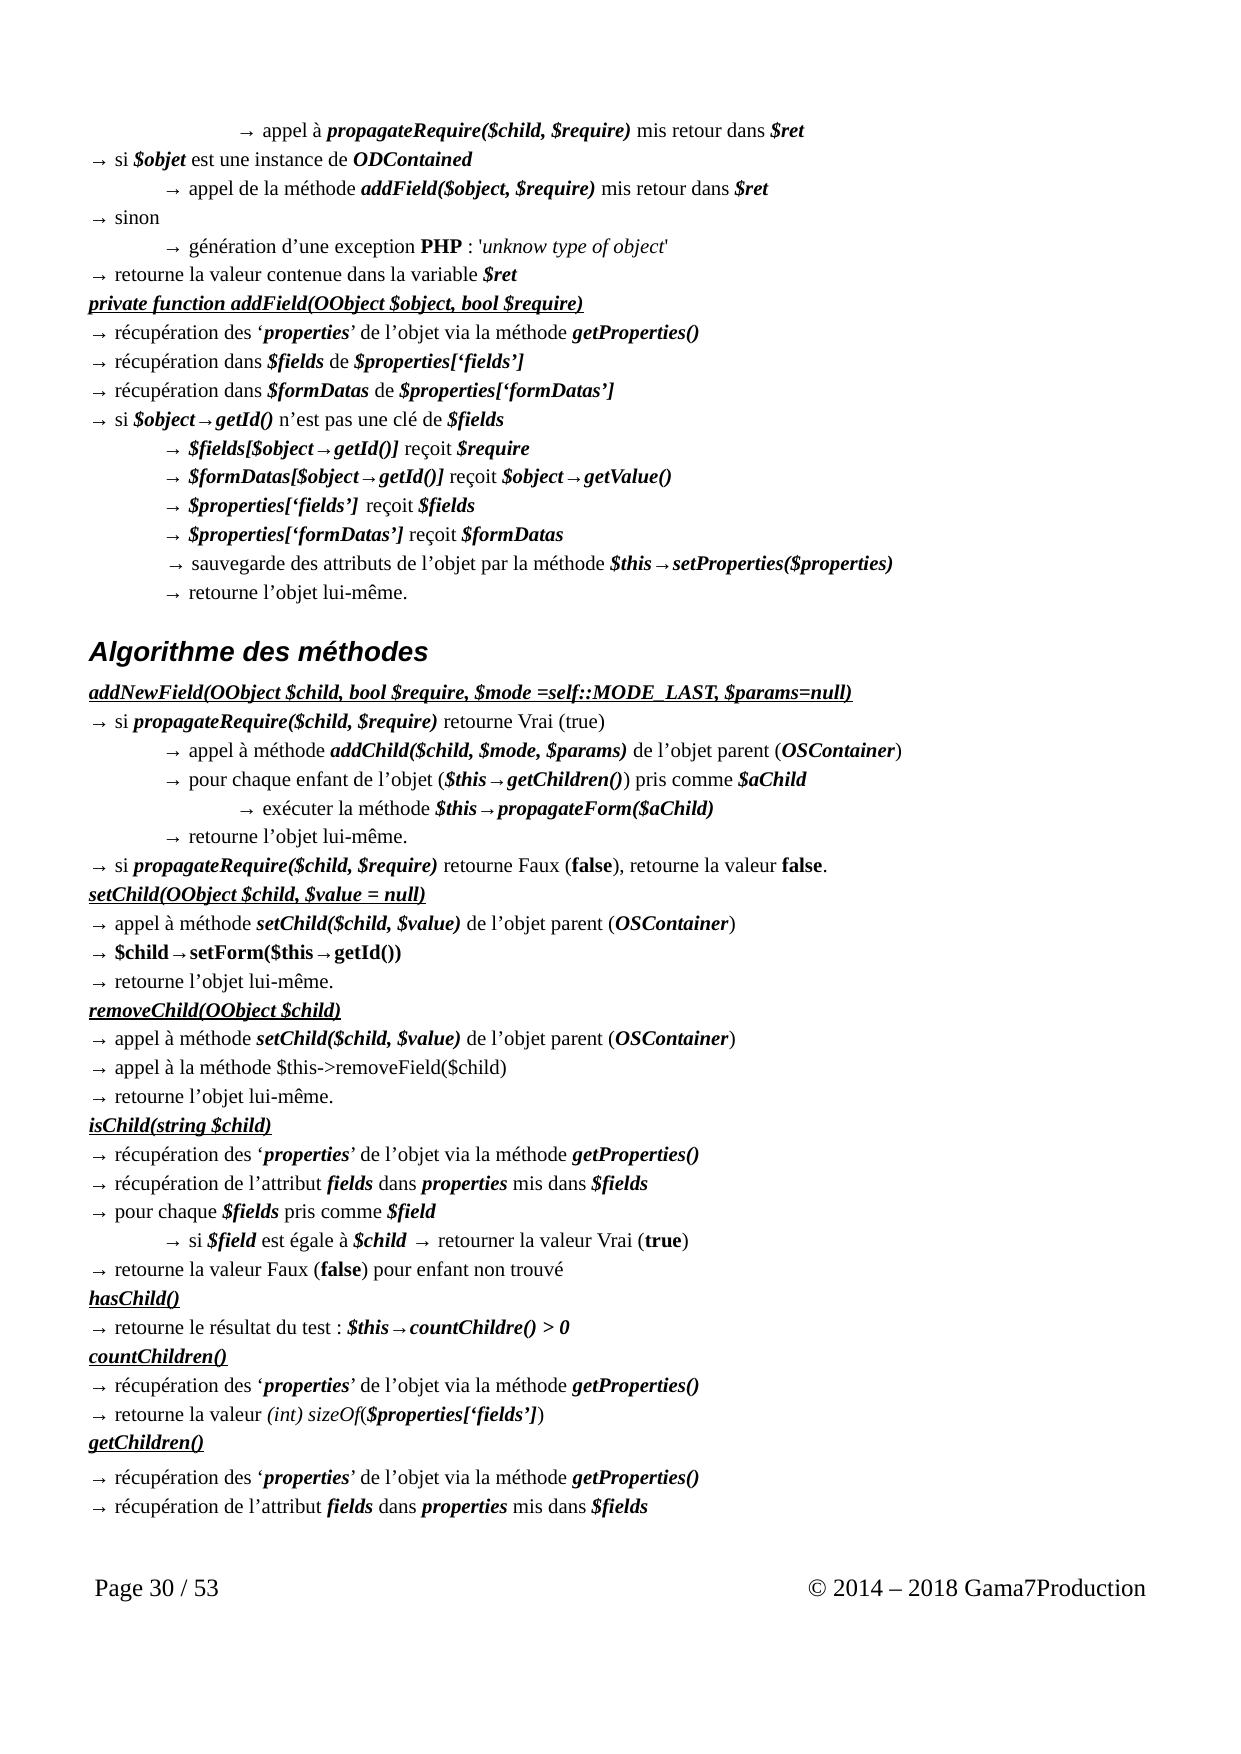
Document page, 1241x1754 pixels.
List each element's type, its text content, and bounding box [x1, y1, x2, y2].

text → sinon [88, 205, 1152, 229]
text → retourne l’objet lui-même. [88, 824, 1152, 848]
text → récupération de l’attribut fields dans properties mis dans $fields [88, 1171, 1152, 1195]
text → si $object→getId() n’est pas une clé de $fields [88, 407, 1152, 431]
text → appel à méthode addChild($child, $mode, $params) de l’objet parent (OSContainer) [88, 738, 1152, 762]
text countChildren() [88, 1344, 1152, 1368]
text → retourne l’objet lui-même. [88, 1084, 1152, 1108]
text → si propagateRequire($child, $require) retourne Vrai (true) [88, 709, 1152, 733]
text addNewField(OObject $child, bool $require, $mode =self::MODE_LAST, $params=null) [88, 680, 1152, 704]
text → $properties[‘formDatas’] reçoit $formDatas [88, 522, 1152, 546]
text → récupération des ‘properties’ de l’objet via la méthode getProperties() [88, 1465, 1152, 1489]
text → retourne l’objet lui-même. [88, 969, 1152, 993]
text setChild(OObject $child, $value = null) [88, 882, 1152, 906]
text → retourne la valeur contenue dans la variable $ret [88, 262, 1152, 286]
text isChild(string $child) [88, 1113, 1152, 1137]
text → récupération des ‘properties’ de l’objet via la méthode getProperties() [88, 1373, 1152, 1397]
text → retourne le résultat du test : $this→countChildre() > 0 [88, 1315, 1152, 1339]
text → pour chaque enfant de l’objet ($this→getChildren()) pris comme $aChild [88, 767, 1152, 791]
text → $properties[‘fields’] reçoit $fields [88, 493, 1152, 517]
text private function addField(OObject $object, bool $require) [88, 291, 1152, 315]
text hasChild() [88, 1286, 1152, 1310]
text → retourne la valeur (int) sizeOf($properties[‘fields’]) [88, 1401, 1152, 1426]
subtitle Algorithme des méthodes [88, 636, 1152, 668]
text → pour chaque $fields pris comme $field [88, 1199, 1152, 1223]
text → $formDatas[$object→getId()] reçoit $object→getValue() [88, 464, 1152, 488]
text → retourne la valeur Faux (false) pour enfant non trouvé [88, 1257, 1152, 1281]
text getChildren() [88, 1430, 1152, 1454]
text → appel à méthode setChild($child, $value) de l’objet parent (OSContainer) [88, 911, 1152, 935]
text → appel à méthode setChild($child, $value) de l’objet parent (OSContainer) [88, 1026, 1152, 1050]
text → appel de la méthode addField($object, $require) mis retour dans $ret [88, 176, 1152, 200]
text removeChild(OObject $child) [88, 997, 1152, 1022]
text → récupération dans $formDatas de $properties[‘formDatas’] [88, 378, 1152, 402]
text → $fields[$object→getId()] reçoit $require [88, 436, 1152, 459]
text → appel à propagateRequire($child, $require) mis retour dans $ret [88, 118, 1152, 142]
text → $child→setForm($this→getId()) [88, 940, 1152, 964]
text → sauvegarde des attributs de l’objet par la méthode $this→setProperties($properties) [165, 551, 1152, 575]
text → récupération des ‘properties’ de l’objet via la méthode getProperties() [88, 1142, 1152, 1166]
text → si $objet est une instance de ODContained [88, 147, 1152, 171]
text → appel à la méthode $this->removeField($child) [88, 1055, 1152, 1079]
text → récupération dans $fields de $properties[‘fields’] [88, 349, 1152, 373]
text → génération d’une exception PHP : 'unknow type of object' [88, 233, 1152, 258]
text → si propagateRequire($child, $require) retourne Faux (false), retourne la valeur false. [88, 853, 1152, 877]
text → récupération de l’attribut fields dans properties mis dans $fields [88, 1494, 1152, 1518]
text → exécuter la méthode $this→propagateForm($aChild) [88, 796, 1152, 819]
text → si $field est égale à $child → retourner la valeur Vrai (true) [88, 1228, 1152, 1252]
text → récupération des ‘properties’ de l’objet via la méthode getProperties() [88, 320, 1152, 344]
text → retourne l’objet lui-même. [88, 580, 1152, 604]
